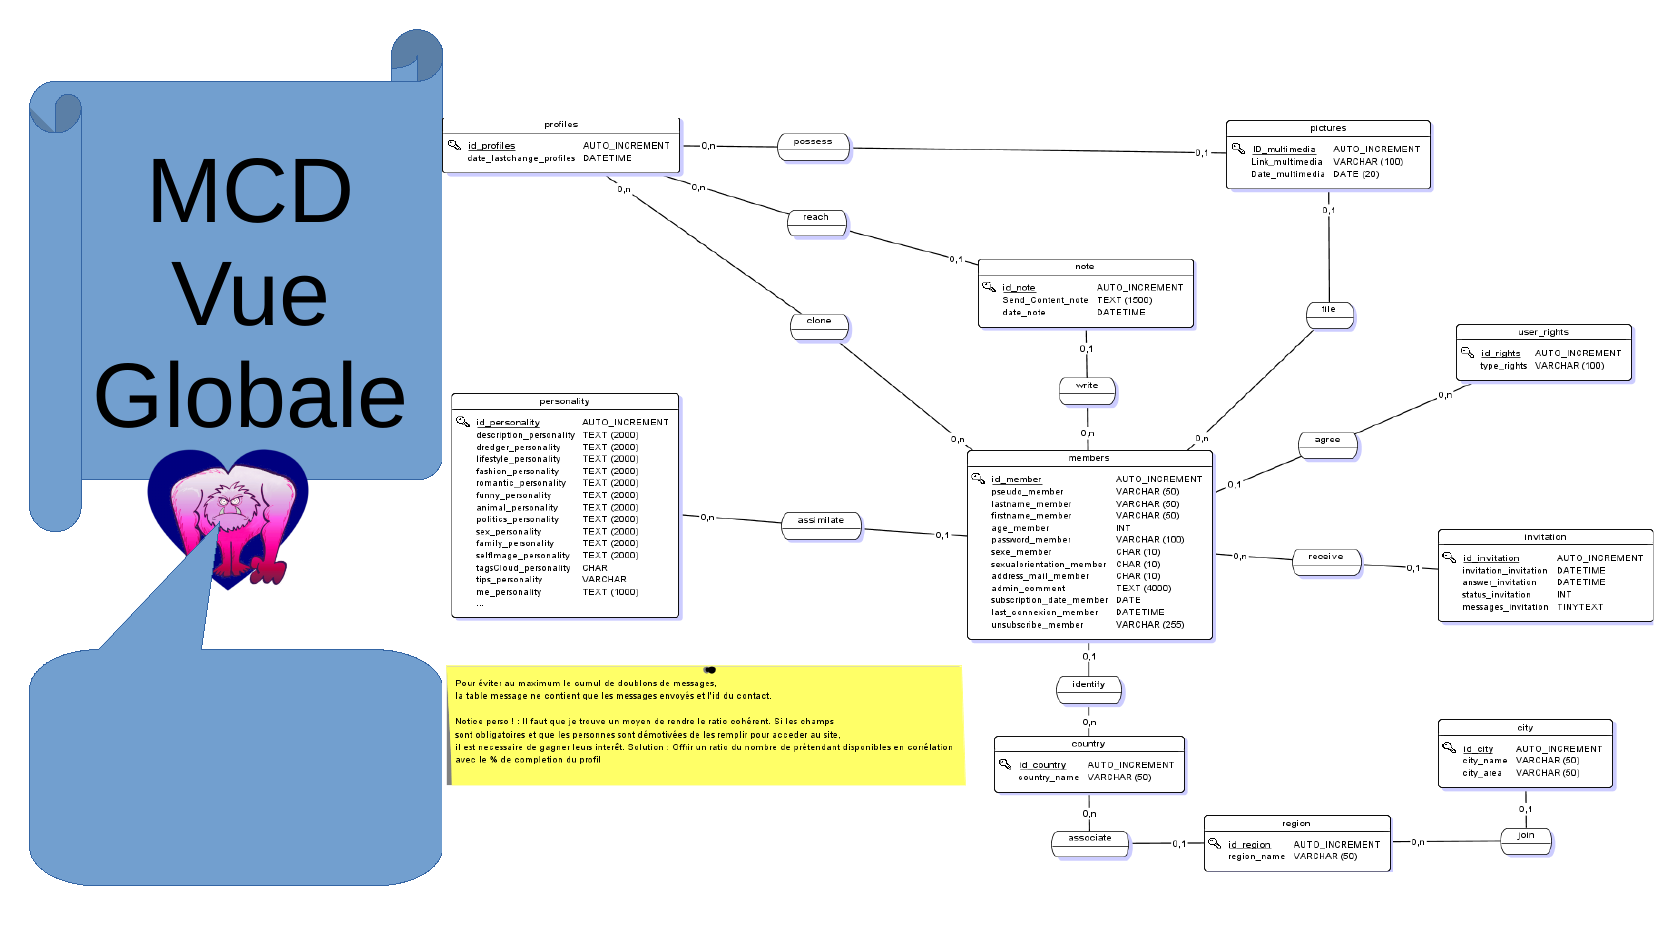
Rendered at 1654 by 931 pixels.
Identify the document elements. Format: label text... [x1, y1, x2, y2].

text_box [29, 521, 442, 886]
picture [442, 118, 1654, 872]
text_box [29, 29, 443, 532]
title MCD Vue Globale [88, 88, 414, 499]
picture [147, 449, 309, 591]
